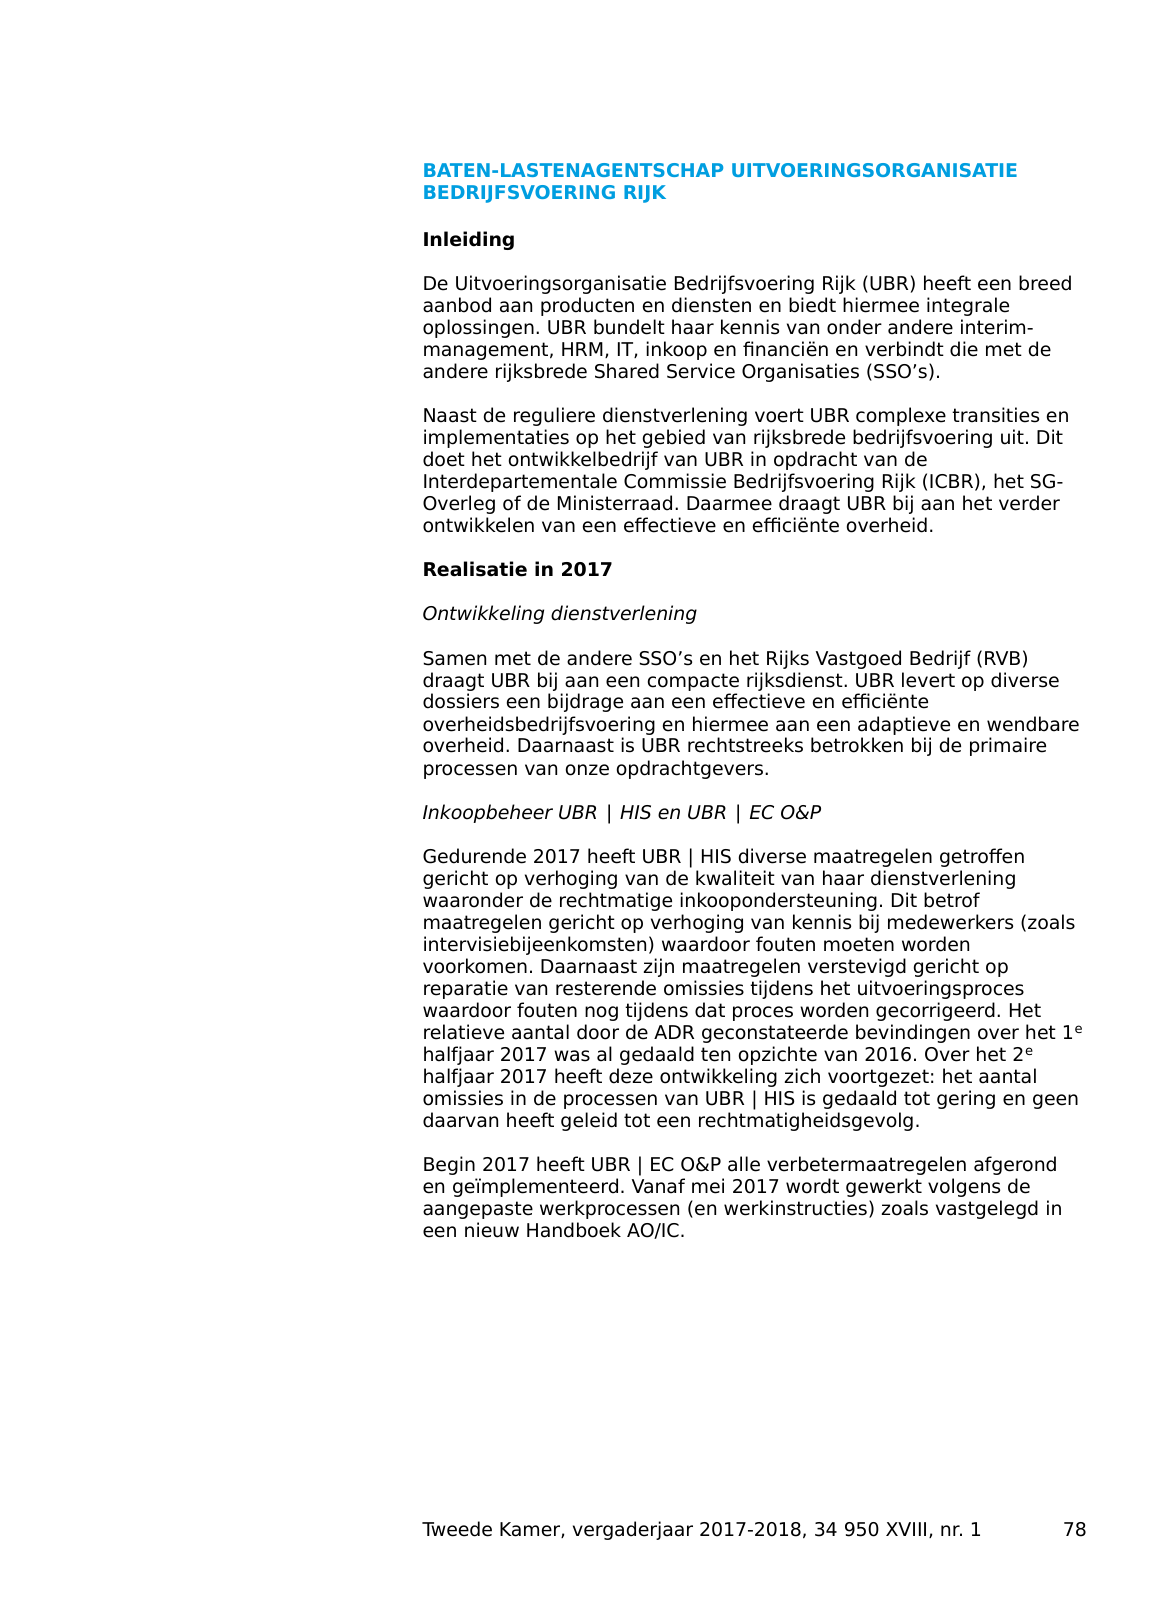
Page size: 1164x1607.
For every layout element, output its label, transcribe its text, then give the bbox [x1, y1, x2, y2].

subtitle Realisatie in 2017 [422, 559, 1087, 581]
text Samen met de andere SSO’s en het Rijks Vastgoed Bedrijf (RVB) draagt UBR bij aan een compacte rijksdienst. UBR levert op diverse dossiers een bijdrage aan een effectieve en efficiënte overheidsbedrijfsvoering en hiermee aan een adaptieve en wendbare overheid. Daarnaast is UBR rechtstreeks betrokken bij de primaire processen van onze opdrachtgevers. [422, 647, 1087, 779]
text Naast de reguliere dienstverlening voert UBR complexe transities en implementaties op het gebied van rijksbrede bedrijfsvoering uit. Dit doet het ontwikkelbedrijf van UBR in opdracht van de Interdepartementale Commissie Bedrijfsvoering Rijk (ICBR), het SG-Overleg of de Ministerraad. Daarmee draagt UBR bij aan het verder ontwikkelen van een effectieve en efficiënte overheid. [422, 405, 1087, 537]
subtitle Inleiding [422, 229, 1087, 251]
text Gedurende 2017 heeft UBR | HIS diverse maatregelen getroffen gericht op verhoging van de kwaliteit van haar dienstverlening waaronder de rechtmatige inkoopondersteuning. Dit betrof maatregelen gericht op verhoging van kennis bij medewerkers (zoals intervisiebijeenkomsten) waardoor fouten moeten worden voorkomen. Daarnaast zijn maatregelen verstevigd gericht op reparatie van resterende omissies tijdens het uitvoeringsproces waardoor fouten nog tijdens dat proces worden gecorrigeerd. Het relatieve aantal door de ADR geconstateerde bevindingen over het 1e halfjaar 2017 was al gedaald ten opzichte van 2016. Over het 2e halfjaar 2017 heeft deze ontwikkeling zich voortgezet: het aantal omissies in de processen van UBR | HIS is gedaald tot gering en geen daarvan heeft geleid tot een rechtmatigheidsgevolg. [422, 846, 1087, 1131]
text De Uitvoeringsorganisatie Bedrijfsvoering Rijk (UBR) heeft een breed aanbod aan producten en diensten en biedt hiermee integrale oplossingen. UBR bundelt haar kennis van onder andere interim-management, HRM, IT, inkoop en financiën en verbindt die met de andere rijksbrede Shared Service Organisaties (SSO’s). [422, 273, 1087, 383]
text Begin 2017 heeft UBR | EC O&P alle verbetermaatregelen afgerond en geïmplementeerd. Vanaf mei 2017 wordt gewerkt volgens de aangepaste werkprocessen (en werkinstructies) zoals vastgelegd in een nieuw Handboek AO/IC. [422, 1154, 1087, 1242]
subtitle BATEN-LASTENAGENTSCHAP UITVOERINGSORGANISATIE BEDRIJFSVOERING RIJK [422, 160, 1087, 204]
subtitle Ontwikkeling dienstverlening [422, 603, 1087, 625]
subtitle Inkoopbeheer UBR | HIS en UBR | EC O&P [422, 802, 1087, 823]
